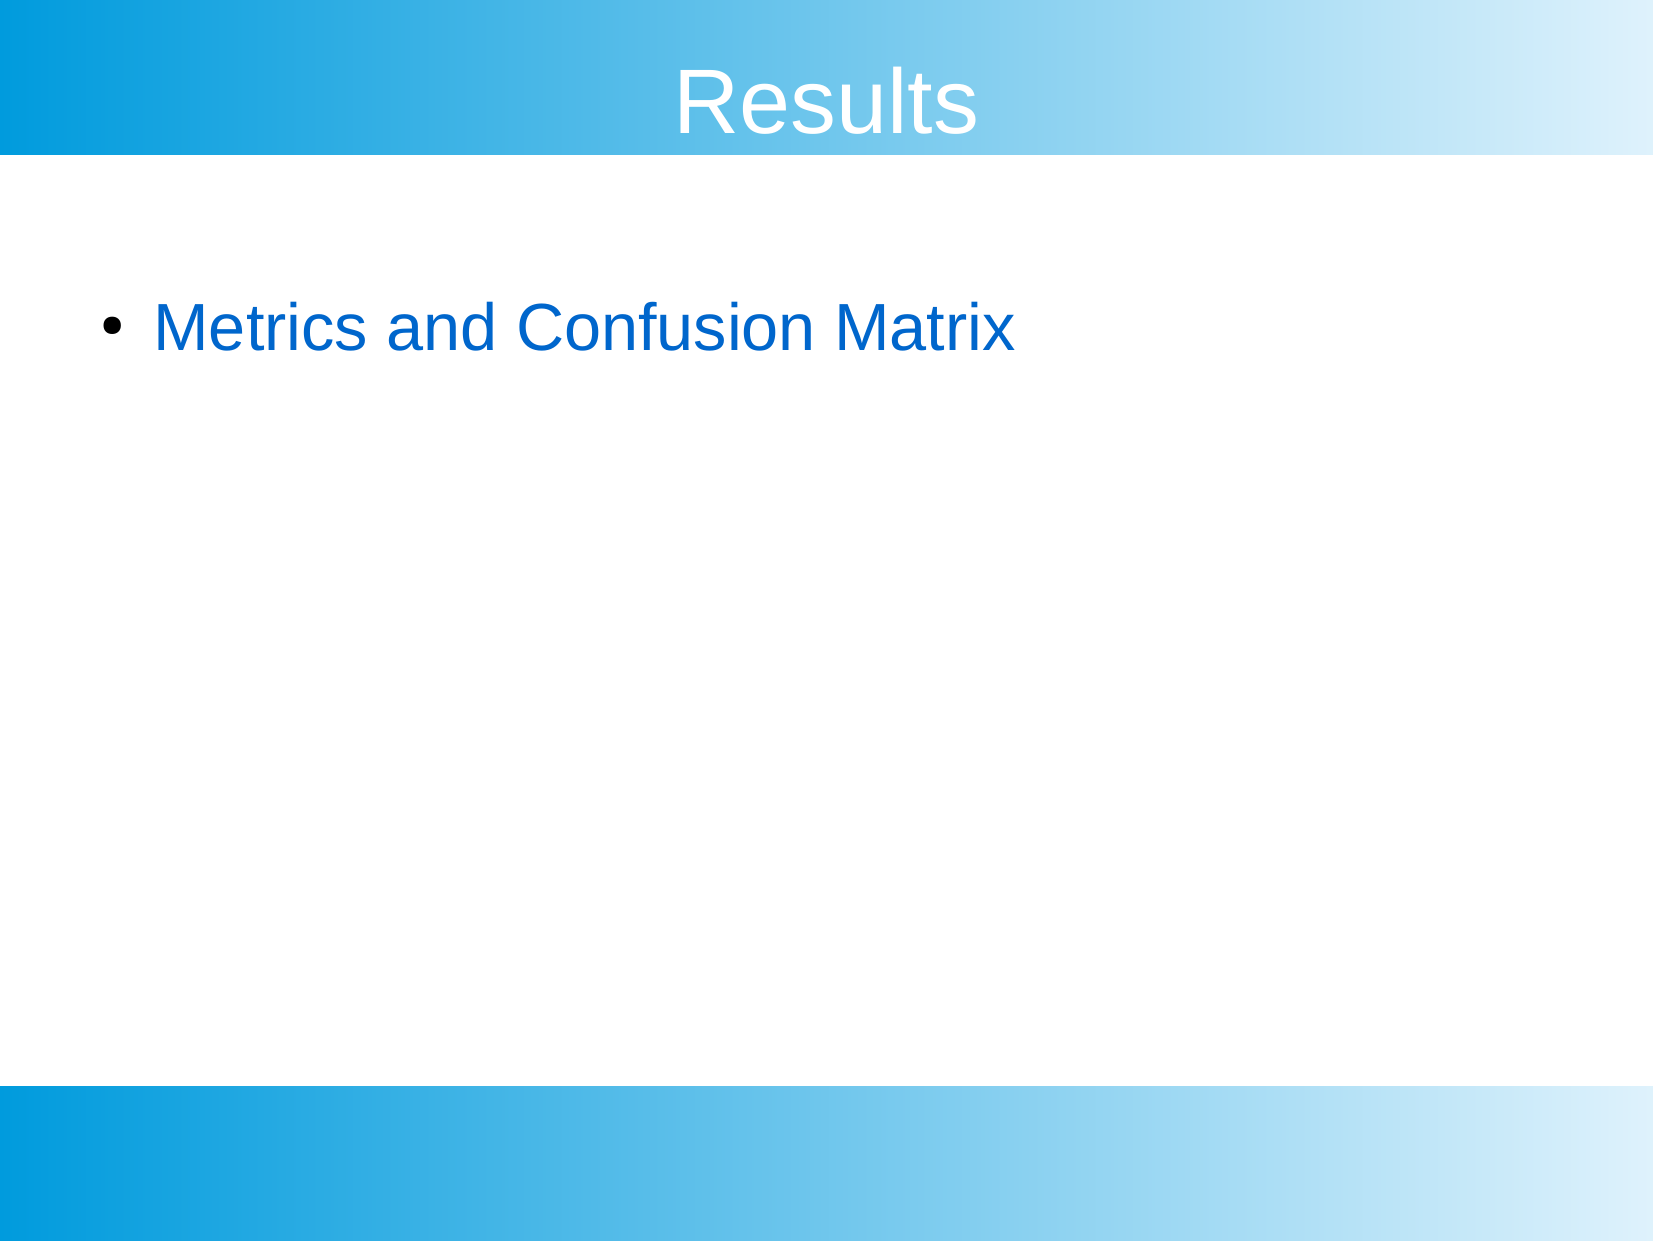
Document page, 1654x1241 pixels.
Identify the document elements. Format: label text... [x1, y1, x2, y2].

list Metrics and Confusion Matrix [82, 290, 1571, 1010]
title Results [82, 49, 1571, 155]
